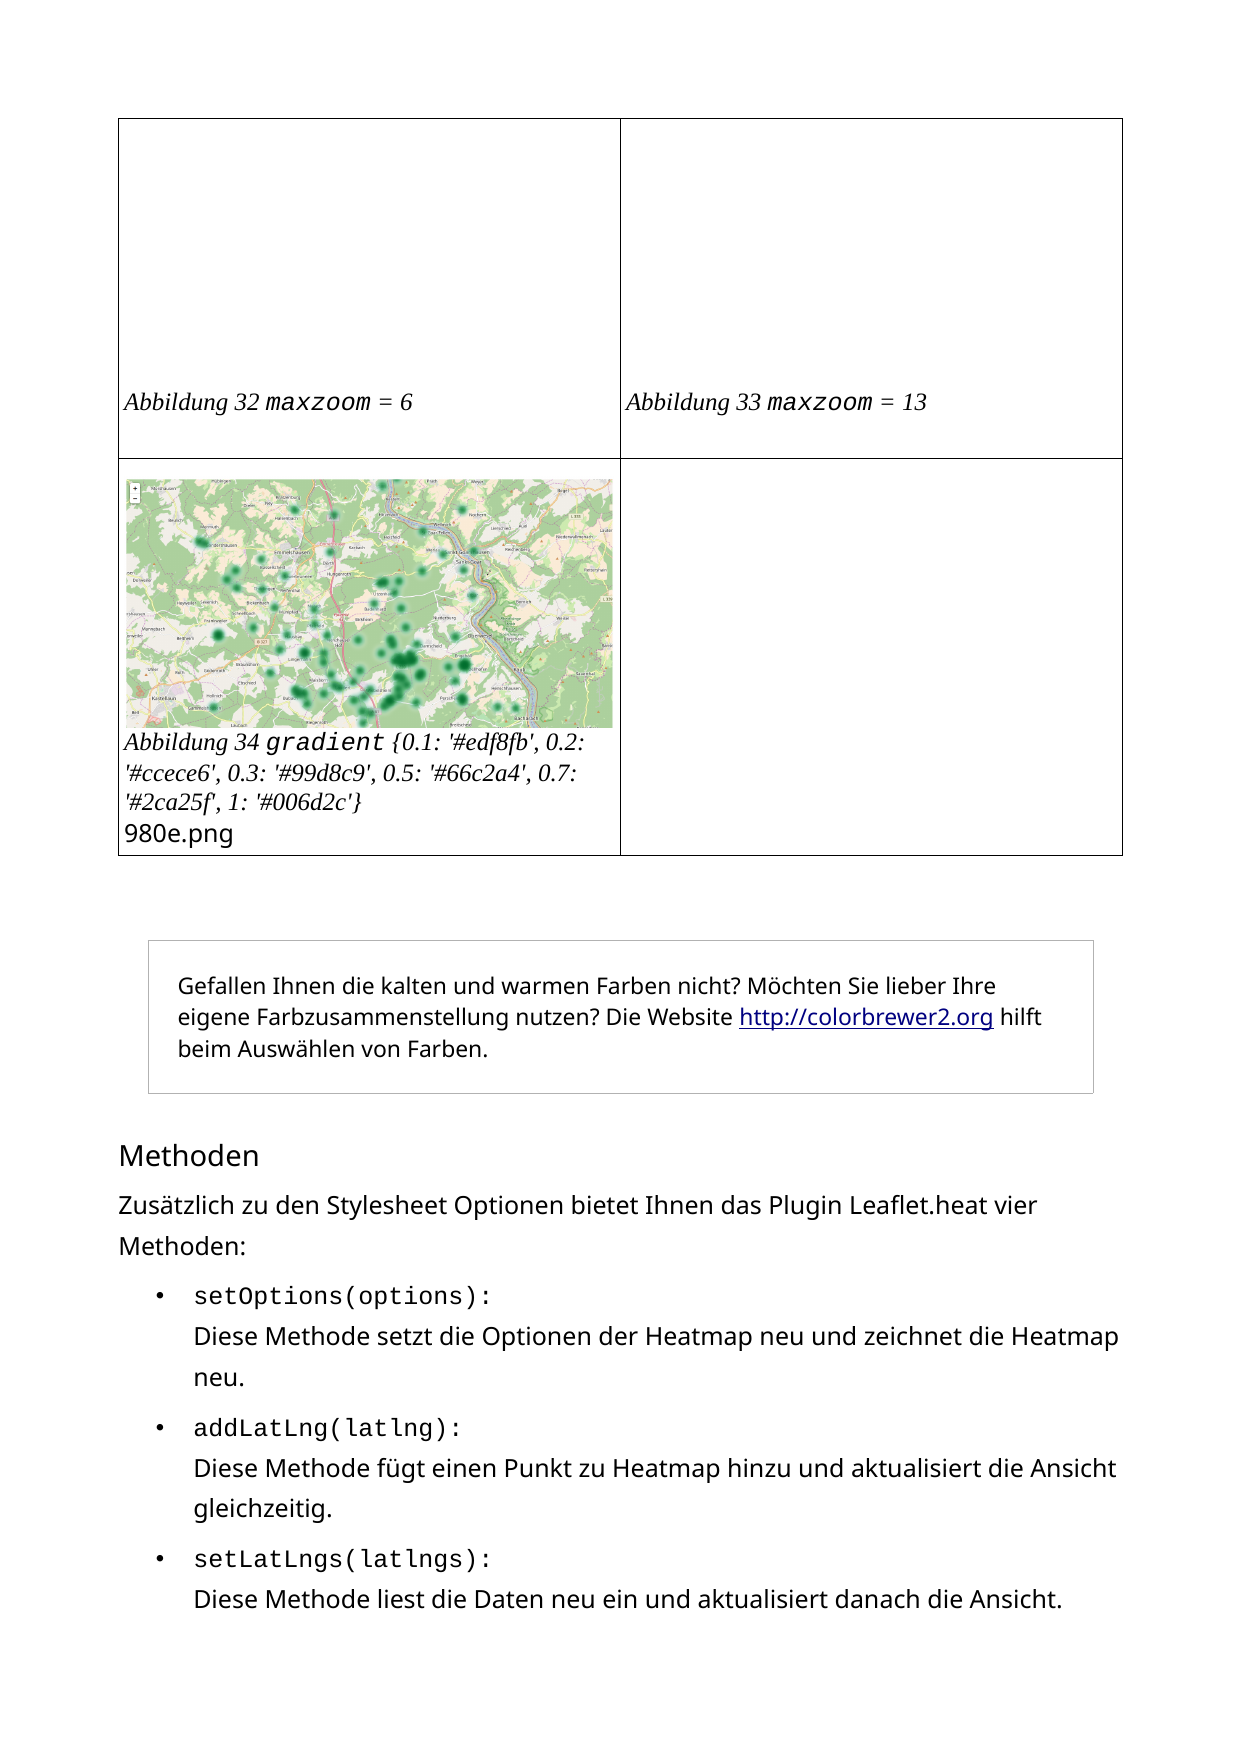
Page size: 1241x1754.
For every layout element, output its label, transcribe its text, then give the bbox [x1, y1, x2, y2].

table_cell 980e.png [119, 459, 620, 855]
text Zusätzlich zu den Stylesheet Optionen bietet Ihnen das Plugin Leaflet.heat vier Methoden: [118, 1187, 1122, 1262]
list addLatLng(latlng): Diese Methode fügt einen Punkt zu Heatmap hinzu und aktualisiert die Ansicht gleichzeitig. [156, 1415, 1122, 1525]
table_cell [621, 119, 1122, 458]
picture [123, 476, 615, 728]
table_cell [621, 459, 1122, 855]
table_cell [119, 119, 620, 458]
text Gefallen Ihnen die kalten und warmen Farben nicht? Möchten Sie lieber Ihre eigene Farbzusammenstellung nutzen? Die Website http://colorbrewer2.org hilft beim Auswählen von Farben. [149, 941, 1093, 1093]
list setOptions(options): Diese Methode setzt die Optionen der Heatmap neu und zeichnet die Heatmap neu. [156, 1284, 1122, 1394]
list setLatLngs(latlngs): Diese Methode liest die Daten neu ein und aktualisiert danach die Ansicht. [156, 1546, 1122, 1616]
subtitle Methoden [118, 1135, 1122, 1175]
